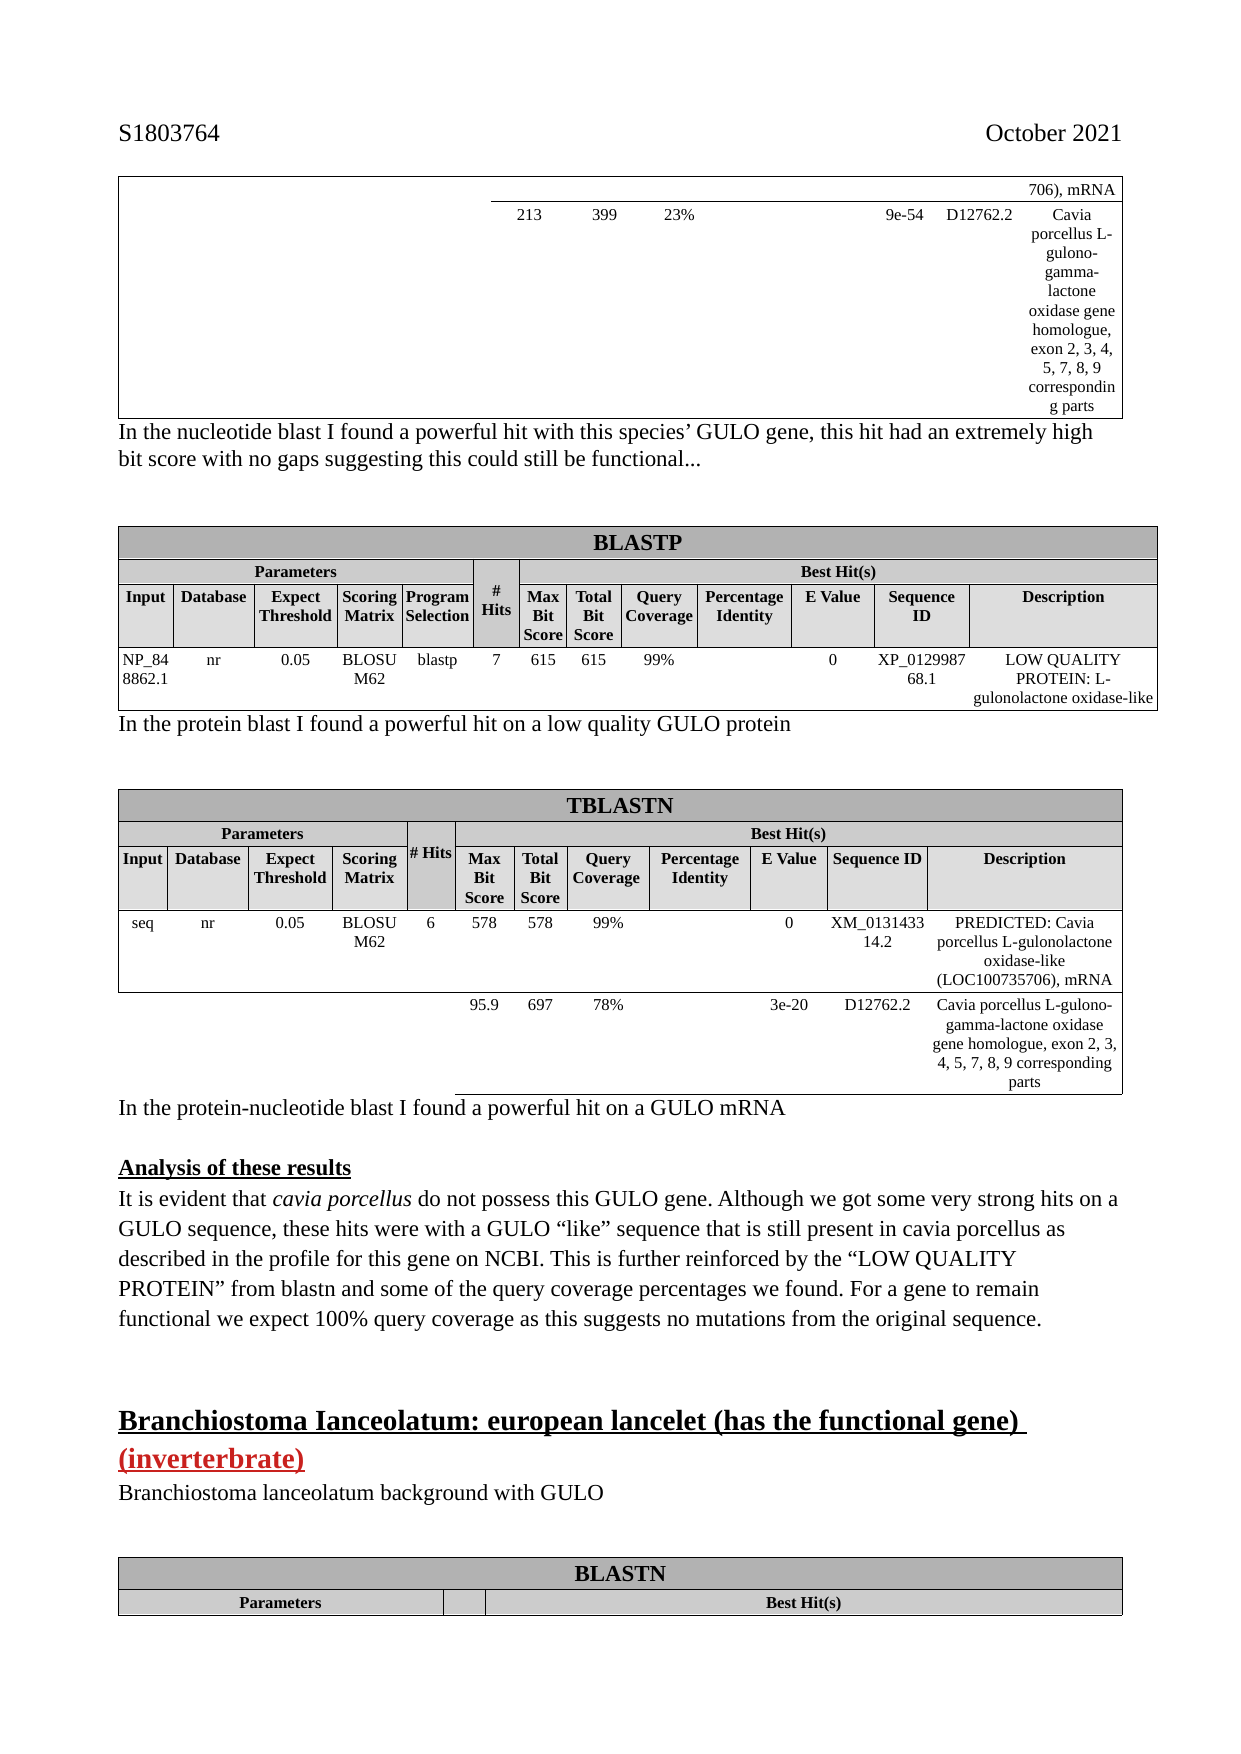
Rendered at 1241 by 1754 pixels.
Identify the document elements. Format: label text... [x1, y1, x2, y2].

table_cell 0.05 [248, 911, 332, 992]
table_cell Description [928, 847, 1122, 909]
table_cell Percentage Identity [650, 847, 750, 909]
table_cell [192, 177, 267, 418]
table_cell Best Hit(s) [456, 822, 1122, 846]
table_cell PREDICTED: Cavia porcellus L-gulonolactone oxidase-like (LOC100735706), mRNA [927, 911, 1122, 992]
table_cell E Value [792, 585, 874, 647]
table_cell Total Bit Score [567, 585, 621, 647]
table_cell blastp [402, 648, 473, 710]
table_cell [872, 177, 937, 201]
table_cell [491, 177, 567, 201]
table_cell 3e-20 [750, 993, 827, 1094]
table_cell [650, 993, 750, 1094]
table_cell Percentage Identity [698, 585, 791, 647]
table_cell Sequence ID [875, 585, 969, 647]
table_cell Expect Threshold [255, 585, 337, 647]
table_cell 399 [567, 202, 642, 418]
table_cell 0 [750, 911, 827, 992]
table_cell [434, 177, 491, 418]
table_cell BLOSUM62 [337, 648, 402, 710]
table_cell XM_013143314.2 [828, 911, 927, 992]
table_cell Total Bit Score [515, 847, 567, 909]
table_cell Input [119, 585, 173, 647]
table_cell [341, 177, 433, 418]
table_cell Database [174, 585, 254, 647]
table_cell seq [119, 911, 167, 992]
table_cell nr [173, 648, 254, 710]
table_cell Parameters [119, 1590, 443, 1614]
text In the protein-nucleotide blast I found a powerful hit on a GULO mRNA Analysis of these results It is evident that cavia porcellus do not possess this GULO gene. Although we got some very strong hits on a GULO sequence, these hits were with a GULO “like” sequence that is still present in cavia porcellus as described in the profile for this gene on NCBI. This is further reinforced by the “LOW QUALITY PROTEIN” from blastn and some of the query coverage percentages we found. For a gene to remain functional we expect 100% query coverage as this suggests no mutations from the original sequence. Branchiostoma Ianceolatum: european lancelet (has the functional gene) (inverterbrate) Branchiostoma lanceolatum background with GULO [118, 1094, 1122, 1538]
table_cell 706), mRNA [1021, 177, 1122, 201]
table_cell [717, 202, 872, 418]
table_cell 6 [407, 911, 455, 992]
table_cell Max Bit Score [456, 847, 514, 909]
text In the protein blast I found a powerful hit on a low quality GULO protein [118, 711, 1122, 770]
table_cell Parameters [119, 822, 407, 846]
table_cell E Value [751, 847, 827, 909]
table_cell Query Coverage [568, 847, 649, 909]
table_cell BLOSUM62 [332, 911, 407, 992]
table_cell [937, 177, 1021, 201]
table_cell Cavia porcellus L-gulono-gamma-lactone oxidase gene homologue, exon 2, 3, 4, 5, 7, 8, 9 corresponding parts [1021, 202, 1122, 418]
table_cell Parameters [119, 560, 473, 583]
table_header TBLASTN [119, 790, 1122, 821]
table_cell Best Hit(s) [486, 1590, 1122, 1614]
table_cell [119, 177, 192, 418]
table_cell [650, 911, 750, 992]
table_cell LOW QUALITY PROTEIN: L-gulonolactone oxidase-like [969, 648, 1157, 710]
table_cell Database [168, 847, 248, 909]
table_cell 697 [514, 993, 567, 1094]
table_header BLASTN [119, 1558, 1122, 1589]
table_cell Scoring Matrix [333, 847, 407, 909]
table_cell D12762.2 [828, 993, 927, 1094]
table_cell Scoring Matrix [338, 585, 402, 647]
table_cell 0.05 [254, 648, 337, 710]
table_cell Description [970, 585, 1157, 647]
table_cell XP_012998768.1 [874, 648, 969, 710]
table_cell 78% [567, 993, 649, 1094]
table_cell # Hits [408, 822, 455, 909]
table_cell [717, 177, 872, 201]
table_cell Max Bit Score [520, 585, 566, 647]
table_cell Cavia porcellus L-gulono-gamma-lactone oxidase gene homologue, exon 2, 3, 4, 5, 7, 8, 9 corresponding parts [927, 993, 1122, 1094]
table_cell 615 [566, 648, 621, 710]
table_cell 213 [491, 202, 567, 418]
table_cell Program Selection [403, 585, 473, 647]
table_cell 578 [455, 911, 514, 992]
table_cell 9e-54 [872, 202, 937, 418]
table_cell # Hits [474, 560, 519, 647]
table_cell 23% [642, 202, 717, 418]
text In the nucleotide blast I found a powerful hit with this species’ GULO gene, this hit had an extremely high bit score with no gaps suggesting this could still be functional... [118, 419, 1122, 471]
table_cell Sequence ID [828, 847, 927, 909]
table_cell 99% [621, 648, 697, 710]
table_cell 578 [514, 911, 567, 992]
table_cell Query Coverage [622, 585, 697, 647]
table_cell 7 [473, 648, 519, 710]
table_cell [567, 177, 642, 201]
table_cell D12762.2 [937, 202, 1021, 418]
table_header BLASTP [119, 527, 1157, 558]
table_cell Best Hit(s) [520, 560, 1157, 583]
table_cell [698, 648, 791, 710]
table_cell 95.9 [455, 993, 514, 1094]
table_cell NP_848862.1 [119, 648, 173, 710]
table_cell 615 [520, 648, 566, 710]
table_cell [642, 177, 717, 201]
table_cell Expect Threshold [249, 847, 332, 909]
table_cell nr [167, 911, 248, 992]
table_cell [444, 1590, 485, 1614]
table_cell 0 [791, 648, 874, 710]
table_cell 99% [567, 911, 649, 992]
table_cell Input [119, 847, 167, 909]
table_cell [267, 177, 341, 418]
